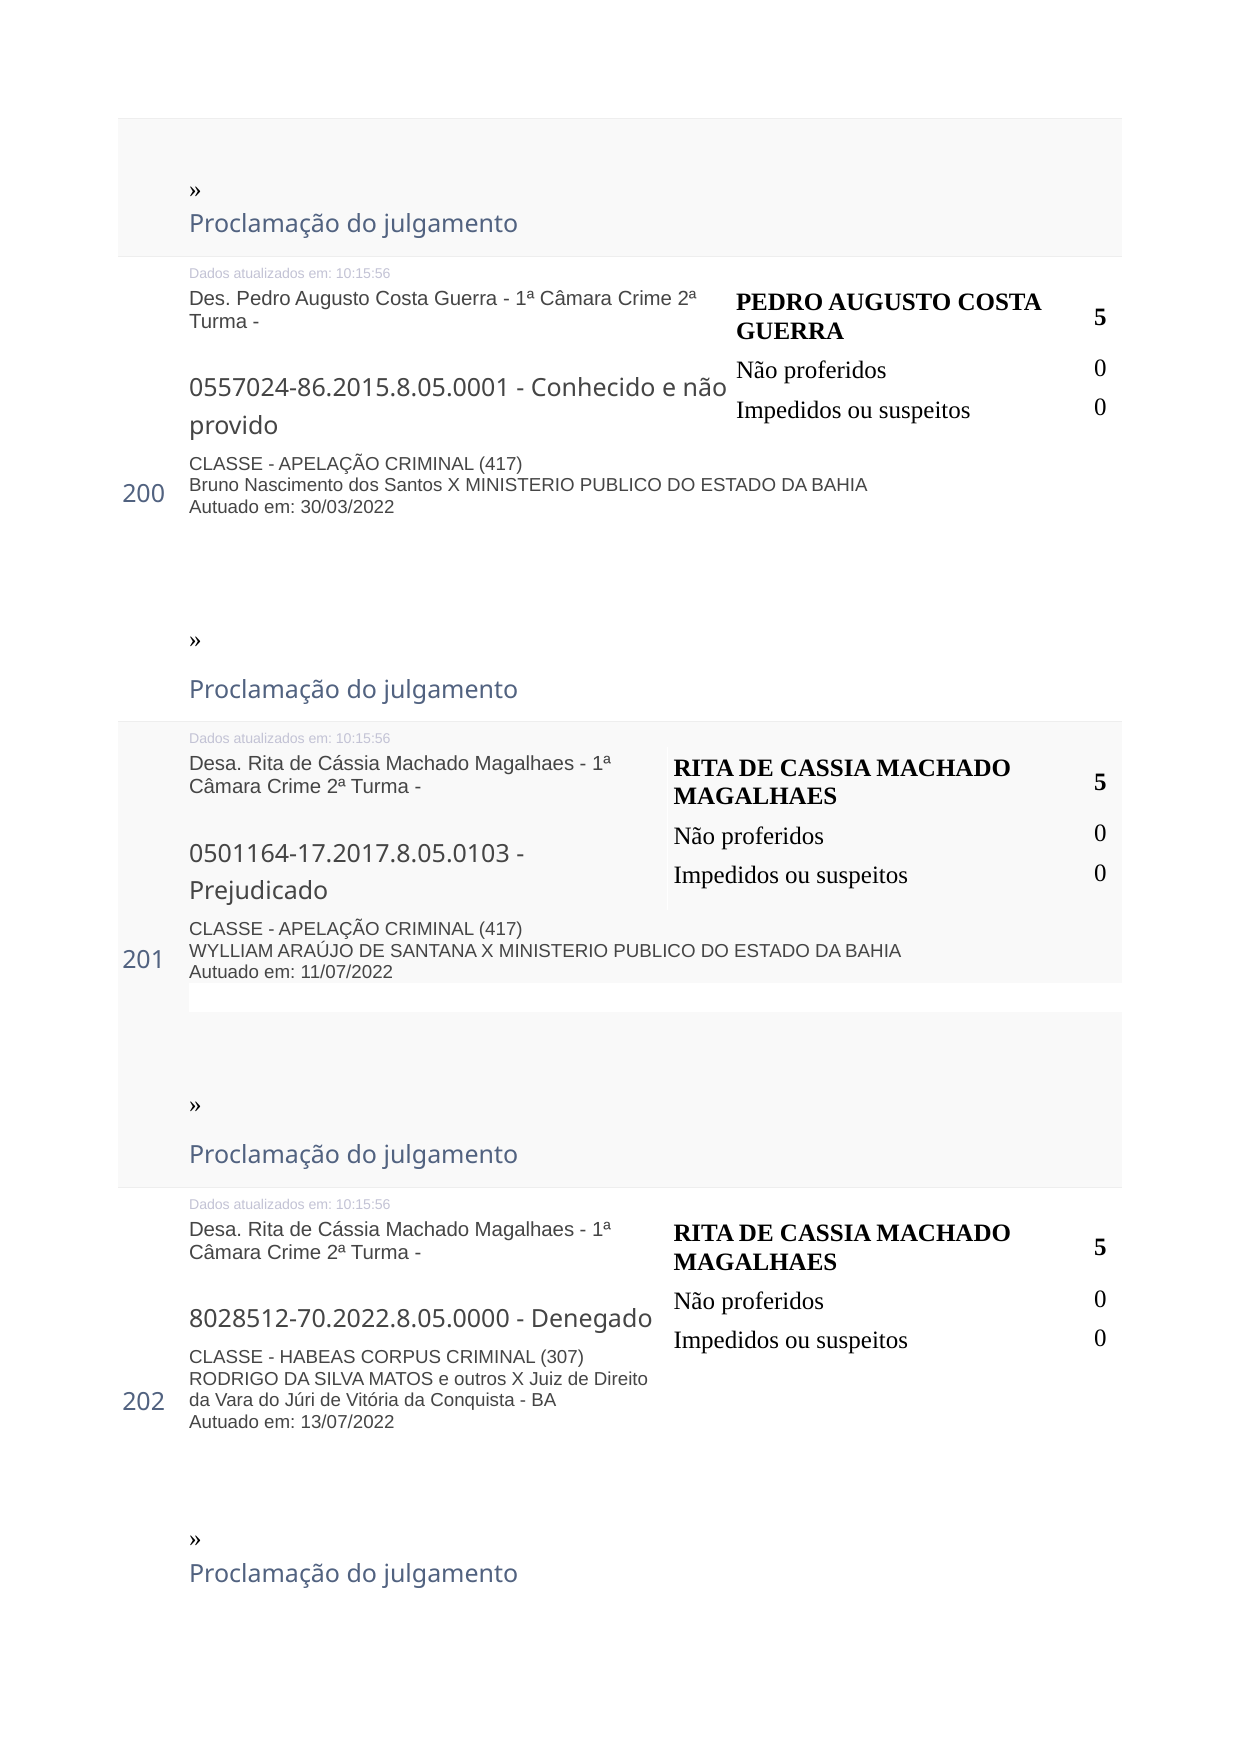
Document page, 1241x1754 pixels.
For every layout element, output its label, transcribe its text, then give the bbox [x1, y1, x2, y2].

table_cell 0 [1091, 853, 1119, 892]
table_cell 202 [118, 1188, 169, 1605]
table_header [668, 747, 1122, 905]
table_cell 0 [1091, 1279, 1119, 1318]
table_cell [670, 892, 1091, 902]
table_header [668, 1212, 1122, 1371]
table_cell Dados atualizados em: 10:15:56 Desa. Rita de Cássia Machado Magalhaes - 1ª Câmara Crime 2ª Turma - 0501164-17.2017.8.05.0103 - Prejudicado CLASSE - APELAÇÃO CRIMINAL (417) WYLLIAM ARAÚJO DE SANTANA X MINISTERIO PUBLICO DO ESTADO DA BAHIA Autuado em: 11/07/2022 [189, 722, 1122, 983]
table_cell [169, 722, 189, 1187]
table_cell » Proclamação do julgamento [189, 1012, 1122, 1187]
table_cell [733, 426, 1091, 437]
table_cell [169, 119, 189, 256]
table_cell 201 [118, 722, 169, 1187]
table_cell 0 [1091, 348, 1119, 387]
table_cell [118, 119, 169, 256]
table_cell [169, 257, 189, 721]
table_cell 0 [1091, 1318, 1119, 1357]
table_header PEDRO AUGUSTO COSTA GUERRA [733, 284, 1091, 348]
table_header 5 [1091, 750, 1119, 813]
table_cell Não proferidos [670, 1279, 1091, 1318]
table_header RITA DE CASSIA MACHADO MAGALHAES [670, 1215, 1091, 1278]
table_header [730, 281, 1122, 440]
table_cell Dados atualizados em: 10:15:56 Desa. Rita de Cássia Machado Magalhaes - 1ª Câmara Crime 2ª Turma - 8028512-70.2022.8.05.0000 - Denegado CLASSE - HABEAS CORPUS CRIMINAL (307) RODRIGO DA SILVA MATOS e outros X Juiz de Direito da Vara do Júri de Vitória da Conquista - BA Autuado em: 13/07/2022 [189, 1188, 1122, 1433]
table_cell Dados atualizados em: 10:15:56 Des. Pedro Augusto Costa Guerra - 1ª Câmara Crime 2ª Turma - 0557024-86.2015.8.05.0001 - Conhecido e não provido CLASSE - APELAÇÃO CRIMINAL (417) Bruno Nascimento dos Santos X MINISTERIO PUBLICO DO ESTADO DA BAHIA Autuado em: 30/03/2022 [189, 257, 1122, 518]
table_cell Não proferidos [733, 348, 1091, 387]
table_cell Não proferidos [670, 813, 1091, 852]
table_cell [169, 1188, 189, 1605]
table_header 5 [1091, 284, 1119, 348]
table_cell [670, 1357, 1091, 1368]
table_cell [1091, 1357, 1119, 1368]
table_cell 0 [1091, 387, 1119, 426]
table_header 5 [1091, 1215, 1119, 1278]
table_cell » Proclamação do julgamento [189, 1461, 1122, 1605]
table_cell 200 [118, 257, 169, 721]
table_header RITA DE CASSIA MACHADO MAGALHAES [670, 750, 1091, 813]
table_cell 0 [1091, 813, 1119, 852]
table_cell » Proclamação do julgamento [189, 546, 1122, 721]
table_cell [1091, 426, 1119, 437]
table_cell [1091, 892, 1119, 902]
table_cell Impedidos ou suspeitos [670, 853, 1091, 892]
table_cell » Proclamação do julgamento [189, 119, 1122, 256]
table_cell Impedidos ou suspeitos [733, 387, 1091, 426]
table_cell Impedidos ou suspeitos [670, 1318, 1091, 1357]
